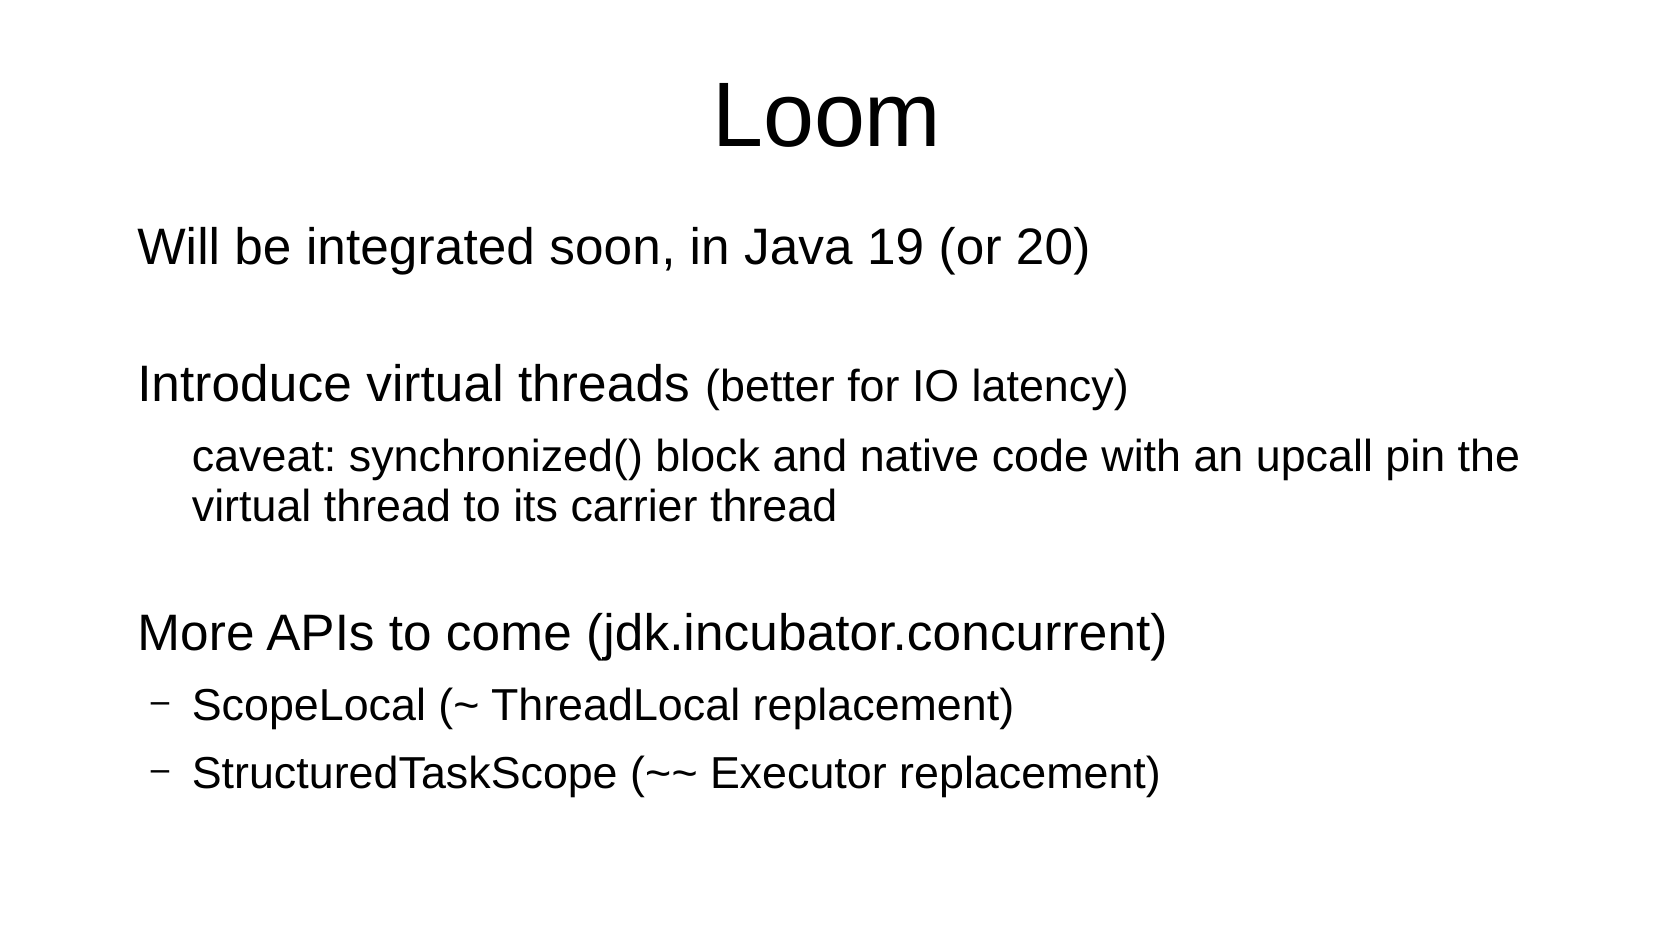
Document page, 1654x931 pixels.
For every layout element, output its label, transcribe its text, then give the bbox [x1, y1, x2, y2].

title Loom [82, 37, 1571, 193]
list Will be integrated soon, in Java 19 (or 20) Introduce virtual threads (better for IO latency) caveat: synchronized() block and native code with an upcall pin the virtual thread to its carrier thread More APIs to come (jdk.incubator.concurrent) ScopeLocal (~ ThreadLocal replacement) StructuredTaskScope (~~ Executor replacement) [82, 217, 1571, 856]
